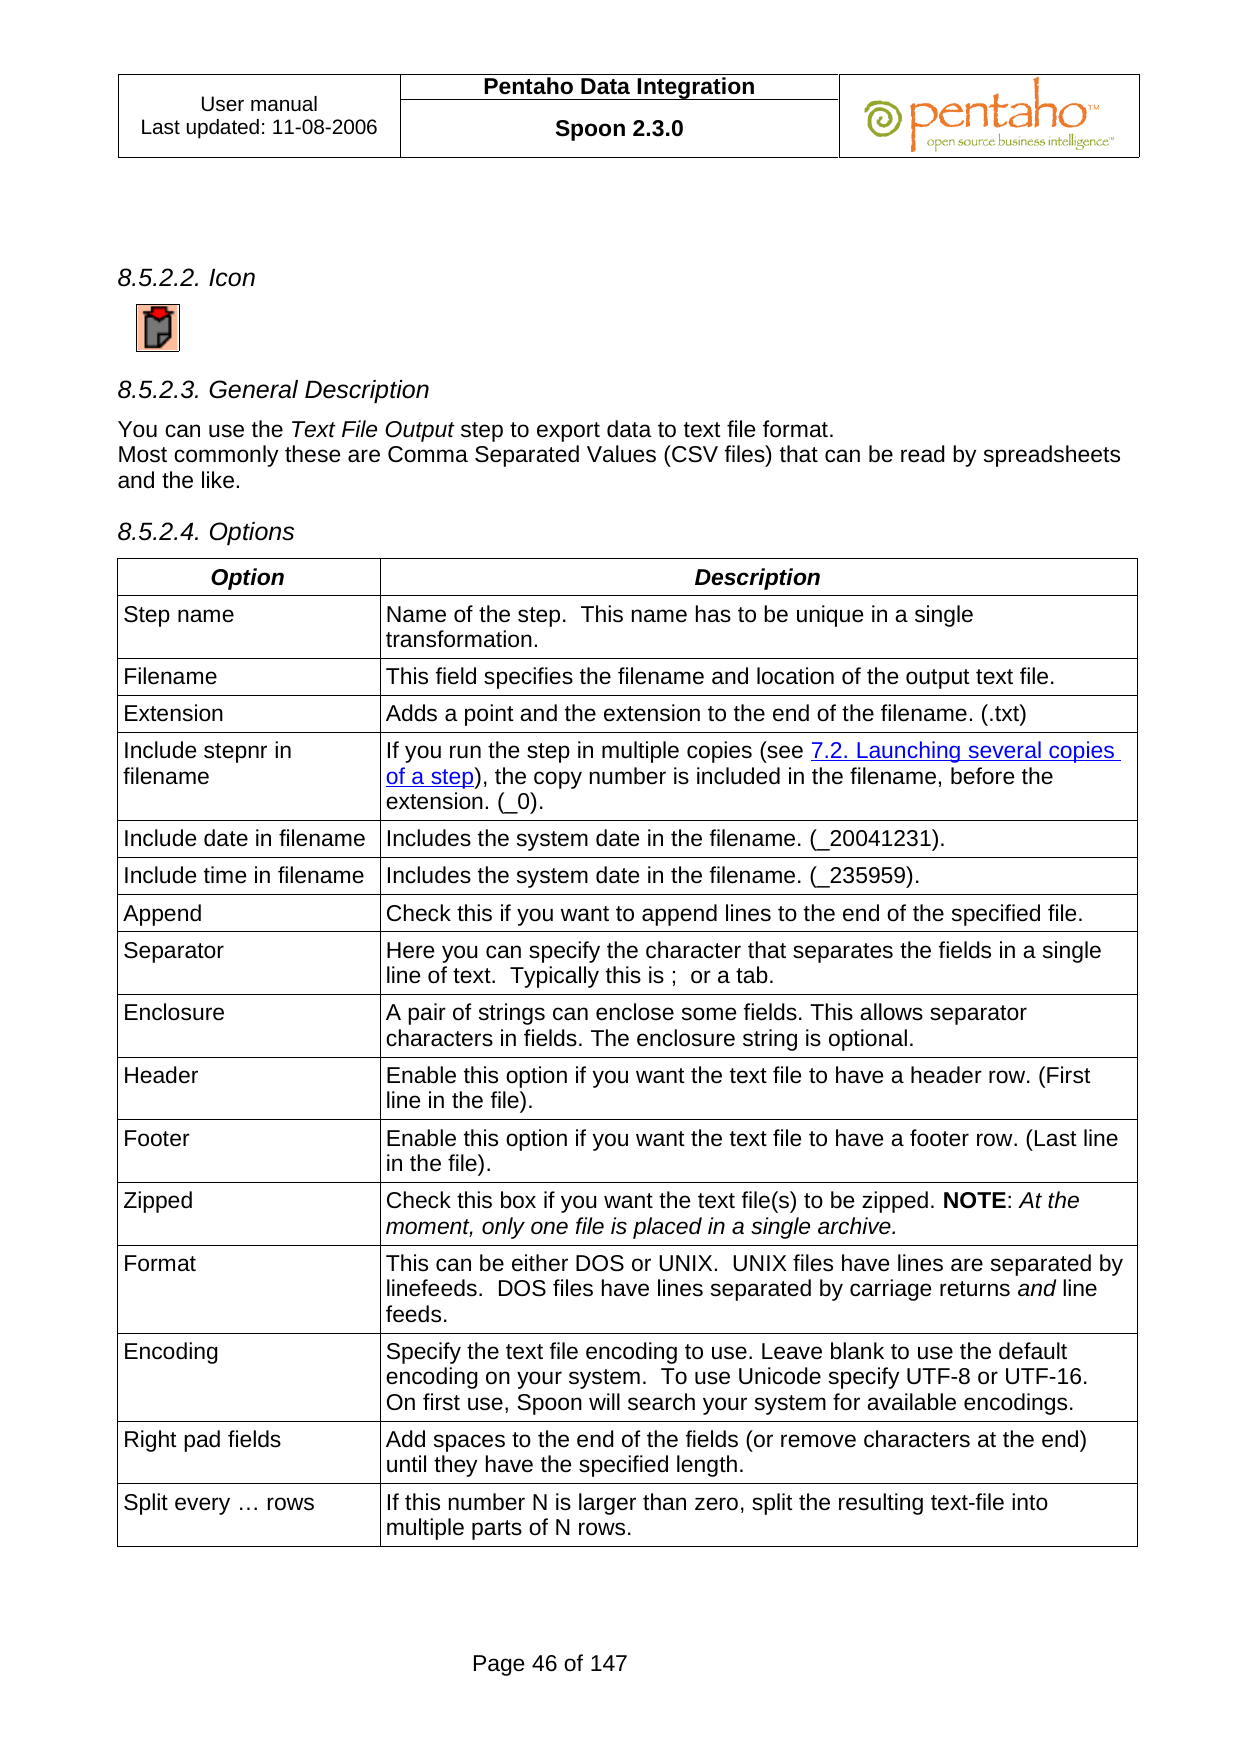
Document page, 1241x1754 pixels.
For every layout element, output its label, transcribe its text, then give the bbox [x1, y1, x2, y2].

table_cell A pair of strings can enclose some fields. This allows separator characters in fields. The enclosure string is optional. [381, 995, 1137, 1057]
table_cell Right pad fields [118, 1422, 380, 1483]
subtitle General Description [117, 376, 1137, 404]
table_cell Footer [118, 1120, 380, 1182]
table_cell Step name [118, 596, 380, 658]
table_cell Adds a point and the extension to the end of the filename. (.txt) [381, 696, 1137, 732]
table_cell Separator [118, 932, 380, 994]
table_cell Encoding [118, 1334, 380, 1421]
table_cell Here you can specify the character that separates the fields in a single line of text. Typically this is ; or a tab. [381, 932, 1137, 994]
table_cell This can be either DOS or UNIX. UNIX files have lines are separated by linefeeds. DOS files have lines separated by carriage returns and line feeds. [381, 1246, 1137, 1333]
table_cell Split every … rows [118, 1484, 380, 1546]
table_cell Format [118, 1246, 380, 1333]
table_cell Extension [118, 696, 380, 732]
table_cell Enable this option if you want the text file to have a header row. (First line in the file). [381, 1058, 1137, 1119]
text You can use the Text File Output step to export data to text file format. [117, 416, 1137, 442]
table_cell Check this if you want to append lines to the end of the specified file. [381, 895, 1137, 931]
table_cell Name of the step. This name has to be unique in a single transformation. [381, 596, 1137, 658]
table_cell Enclosure [118, 995, 380, 1057]
table_cell Zipped [118, 1183, 380, 1245]
table_cell Check this box if you want the text file(s) to be zipped. NOTE: At the moment, only one file is placed in a single archive. [381, 1183, 1137, 1245]
table_cell Add spaces to the end of the fields (or remove characters at the end) until they have the specified length. [381, 1422, 1137, 1483]
table_cell Header [118, 1058, 380, 1119]
table_header Option [118, 559, 380, 595]
table_cell Include stepnr in filename [118, 733, 380, 820]
table_cell Include date in filename [118, 821, 380, 857]
text Most commonly these are Comma Separated Values (CSV files) that can be read by spreadsheets and the like. [117, 442, 1137, 493]
table_cell If you run the step in multiple copies (see 7.2. Launching several copies of a step), the copy number is included in the filename, before the extension. (_0). [381, 733, 1137, 820]
table_header Description [381, 559, 1137, 595]
table_cell If this number N is larger than zero, split the resulting text-file into multiple parts of N rows. [381, 1484, 1137, 1546]
table_cell Includes the system date in the filename. (_235959). [381, 858, 1137, 894]
table_cell Enable this option if you want the text file to have a footer row. (Last line in the file). [381, 1120, 1137, 1182]
table_cell Specify the text file encoding to use. Leave blank to use the default encoding on your system. To use Unicode specify UTF-8 or UTF-16. On first use, Spoon will search your system for available encodings. [381, 1334, 1137, 1421]
table_cell Includes the system date in the filename. (_20041231). [381, 821, 1137, 857]
table_cell Append [118, 895, 380, 931]
subtitle Icon [117, 263, 1137, 291]
table_cell This field specifies the filename and location of the output text file. [381, 659, 1137, 695]
table_cell Include time in filename [118, 858, 380, 894]
subtitle Options [117, 518, 1137, 546]
table_cell Filename [118, 659, 380, 695]
